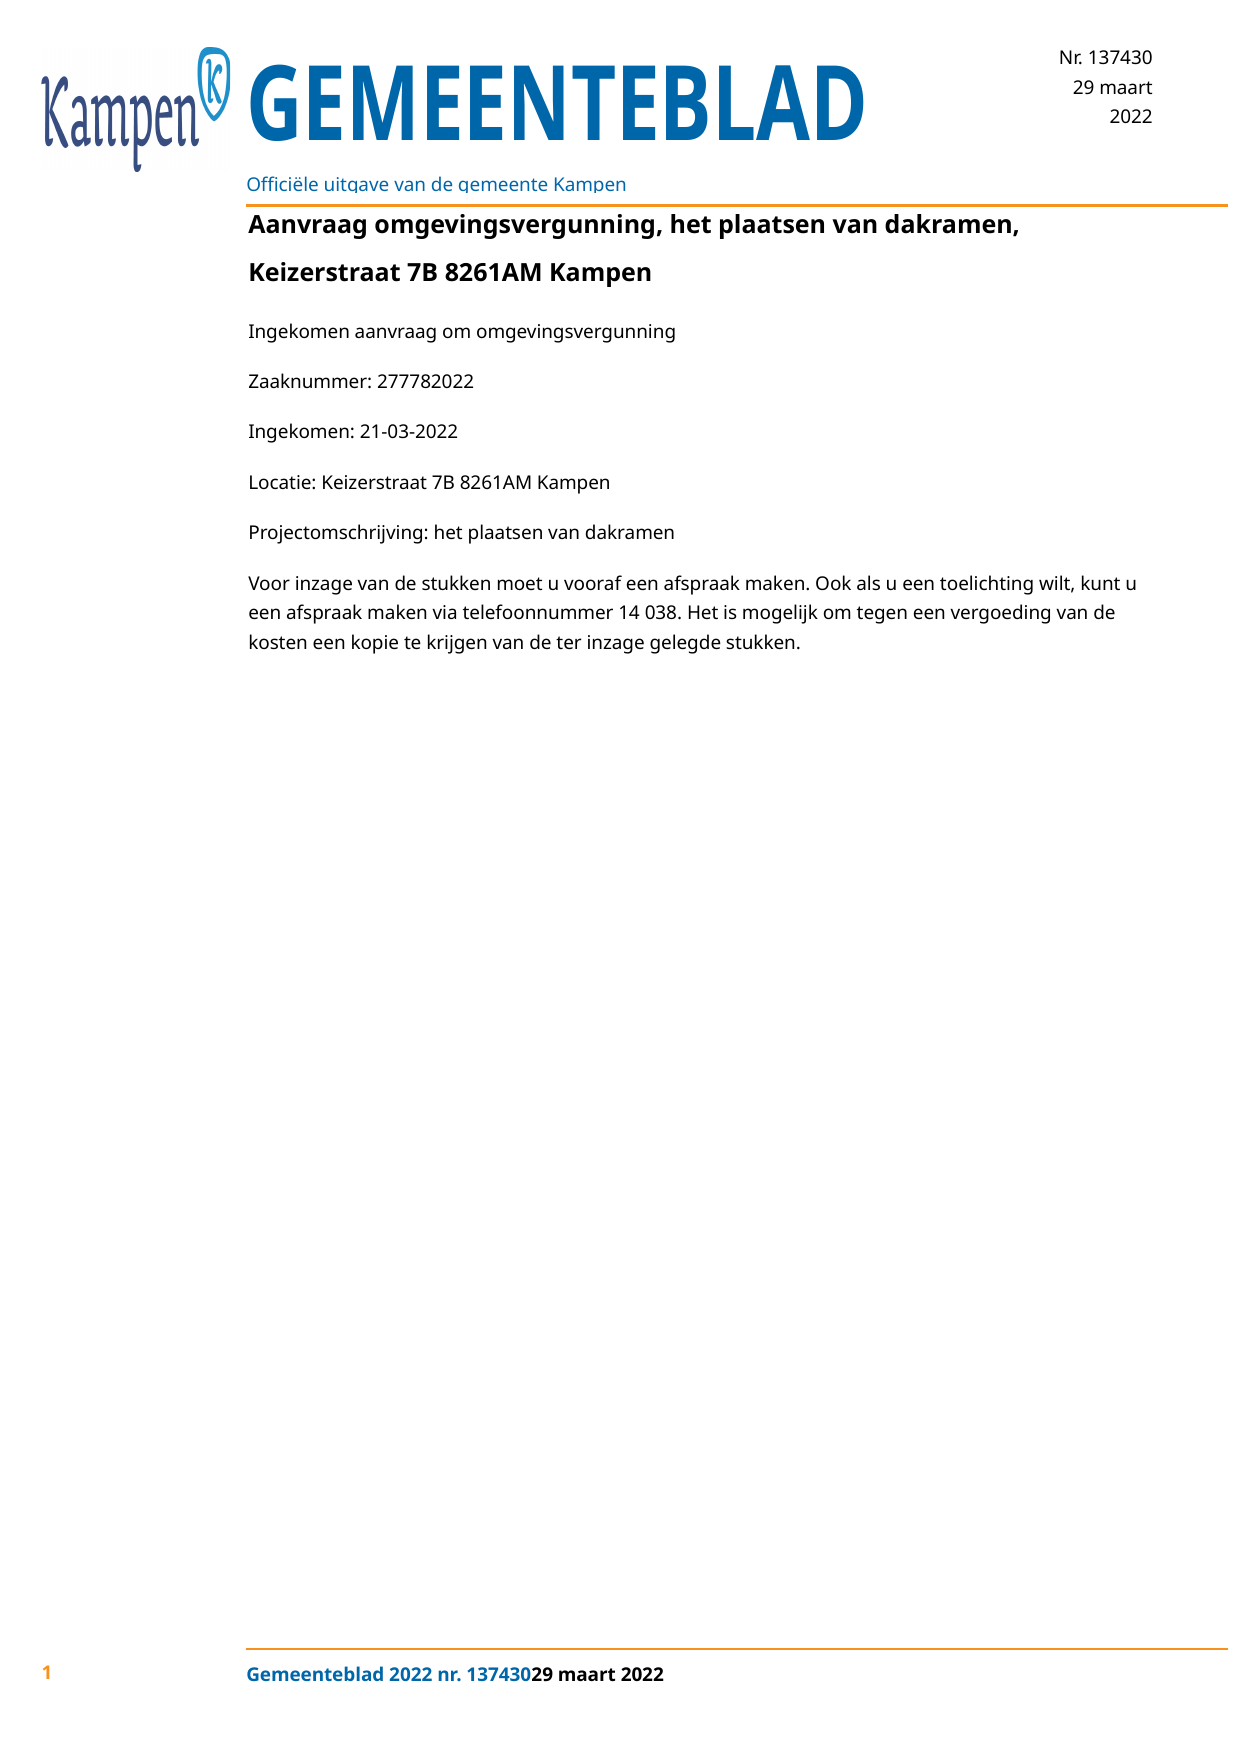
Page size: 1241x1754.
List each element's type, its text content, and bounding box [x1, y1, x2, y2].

picture [41, 47, 231, 172]
text Ingekomen aanvraag om omgevingsvergunning [248, 318, 1152, 344]
text Ingekomen: 21-03-2022 [248, 419, 1152, 444]
text Aanvraag omgevingsvergunning, het plaatsen van dakramen, Keizerstraat 7B 8261AM Kampen [248, 207, 1152, 288]
text Voor inzage van de stukken moet u vooraf een afspraak maken. Ook als u een toelichting wilt, kunt u een afspraak maken via telefoonnummer 14 038. Het is mogelijk om tegen een vergoeding van de kosten een kopie te krijgen van de ter inzage gelegde stukken. [248, 570, 1152, 655]
text Locatie: Keizerstraat 7B 8261AM Kampen [248, 469, 1152, 495]
text Zaaknummer: 277782022 [248, 368, 1152, 394]
text Projectomschrijving: het plaatsen van dakramen [248, 519, 1152, 545]
